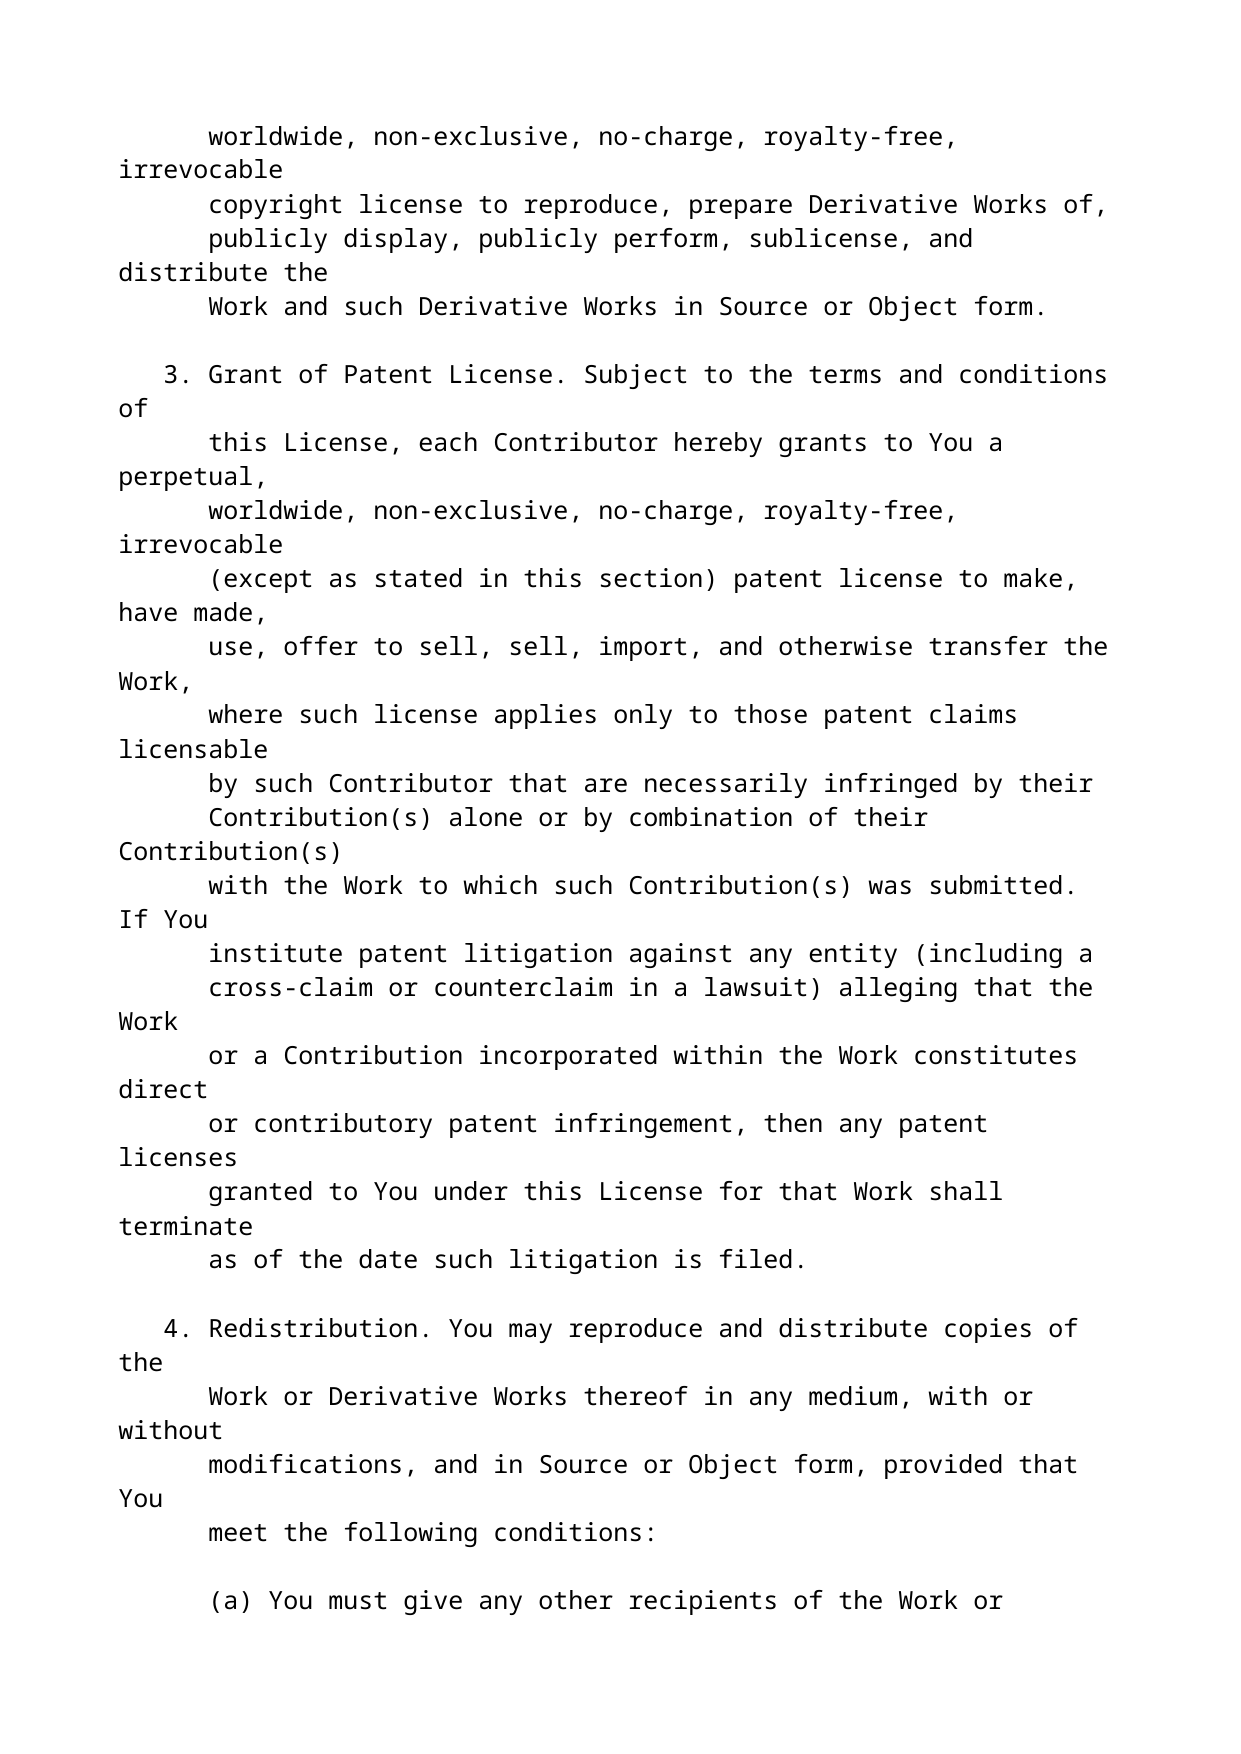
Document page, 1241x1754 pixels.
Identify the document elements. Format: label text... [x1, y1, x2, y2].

text 3. Grant of Patent License. Subject to the terms and conditions of [118, 357, 1122, 425]
text 4. Redistribution. You may reproduce and distribute copies of the [118, 1310, 1122, 1378]
text Work or Derivative Works thereof in any medium, with or without [118, 1378, 1122, 1447]
text or a Contribution incorporated within the Work constitutes direct [118, 1038, 1122, 1106]
text modifications, and in Source or Object form, provided that You [118, 1447, 1122, 1515]
text with the Work to which such Contribution(s) was submitted. If You [118, 867, 1122, 936]
text Contribution(s) alone or by combination of their Contribution(s) [118, 799, 1122, 867]
text granted to You under this License for that Work shall terminate [118, 1174, 1122, 1242]
text publicly display, publicly perform, sublicense, and distribute the [118, 220, 1122, 288]
text worldwide, non-exclusive, no-charge, royalty-free, irrevocable [118, 118, 1122, 186]
text use, offer to sell, sell, import, and otherwise transfer the Work, [118, 629, 1122, 697]
text (except as stated in this section) patent license to make, have made, [118, 561, 1122, 629]
text cross-claim or counterclaim in a lawsuit) alleging that the Work [118, 970, 1122, 1038]
text worldwide, non-exclusive, no-charge, royalty-free, irrevocable [118, 493, 1122, 561]
text Work and such Derivative Works in Source or Object form. [118, 288, 1122, 322]
text copyright license to reproduce, prepare Derivative Works of, [118, 186, 1122, 220]
text meet the following conditions: [118, 1515, 1122, 1549]
text (a) You must give any other recipients of the Work or [118, 1583, 1122, 1617]
text where such license applies only to those patent claims licensable [118, 697, 1122, 765]
text this License, each Contributor hereby grants to You a perpetual, [118, 425, 1122, 493]
text as of the date such litigation is filed. [118, 1242, 1122, 1276]
text by such Contributor that are necessarily infringed by their [118, 765, 1122, 799]
text or contributory patent infringement, then any patent licenses [118, 1106, 1122, 1174]
text institute patent litigation against any entity (including a [118, 936, 1122, 970]
